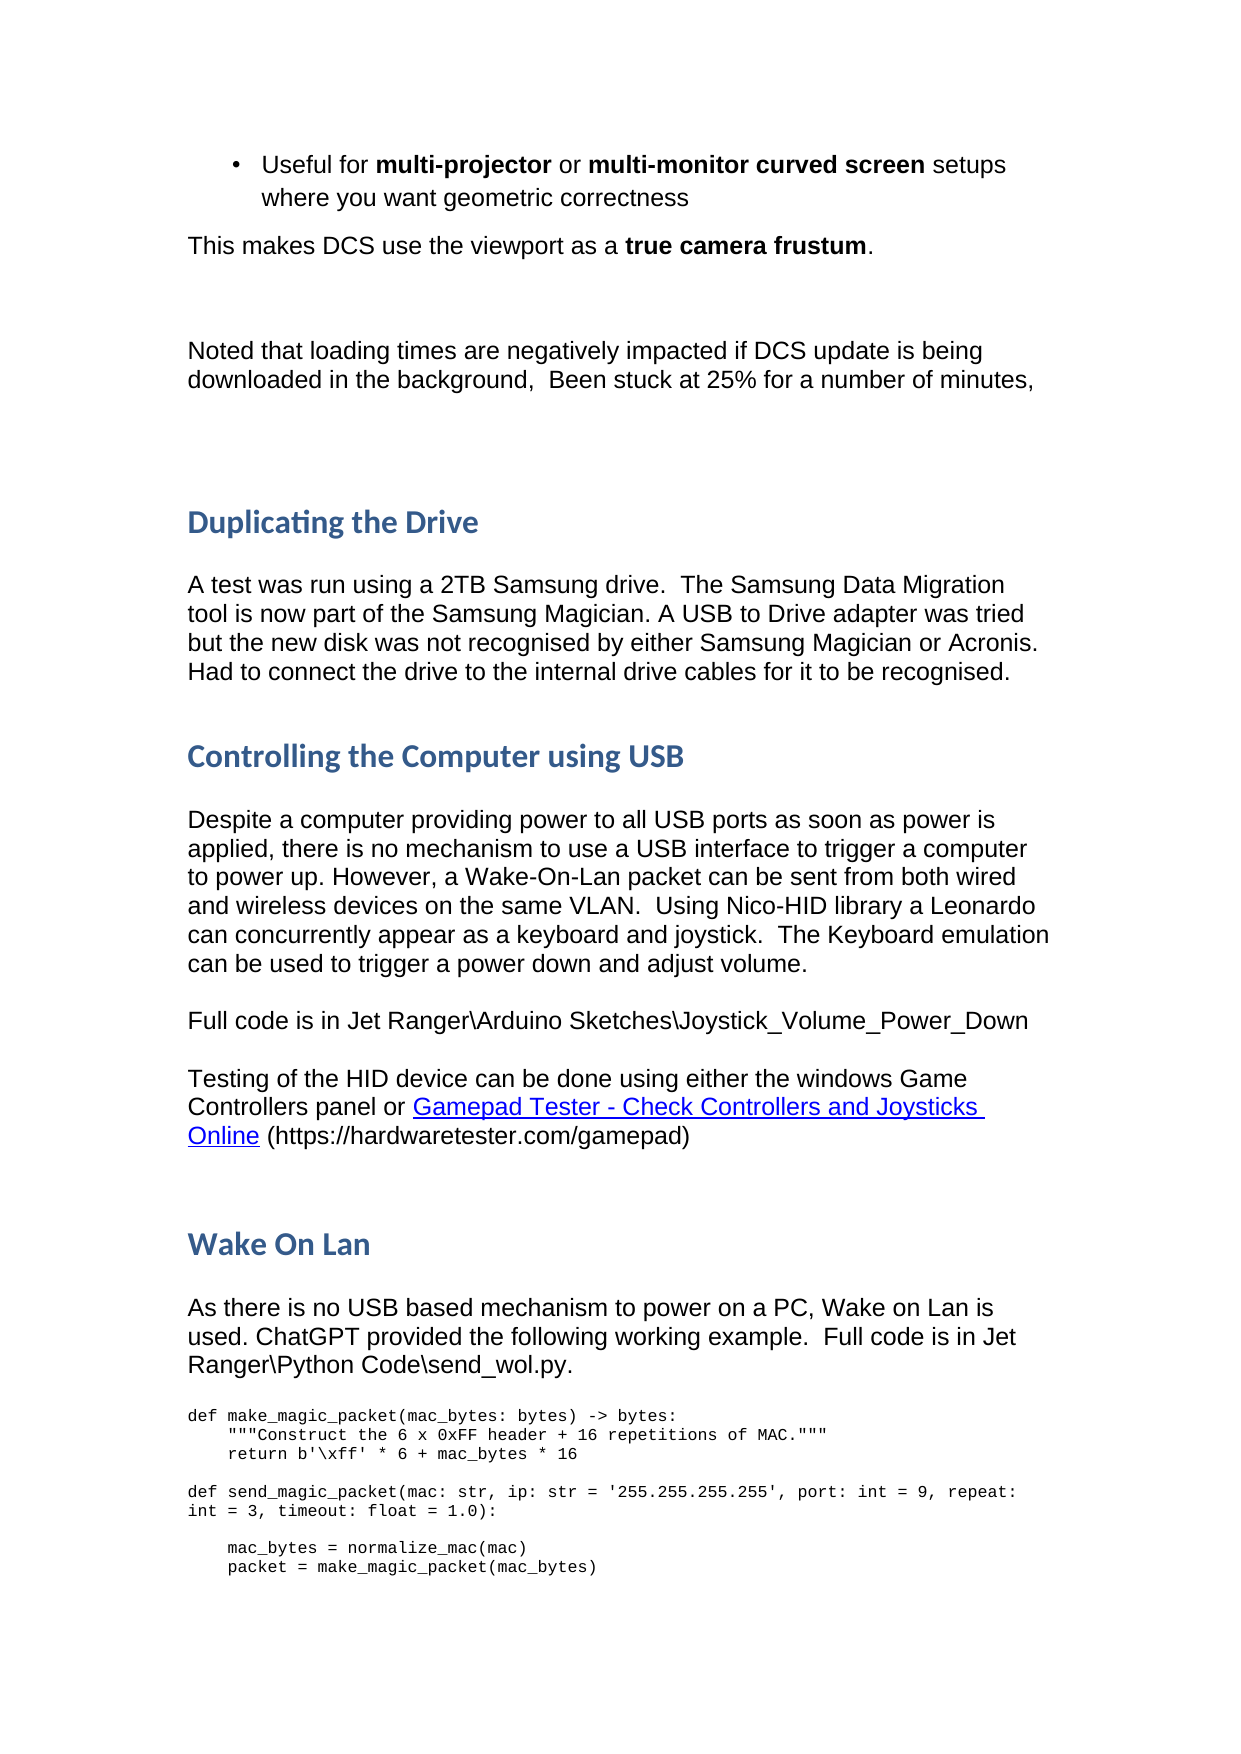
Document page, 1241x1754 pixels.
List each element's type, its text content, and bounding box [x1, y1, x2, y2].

text mac_bytes = normalize_mac(mac) [187, 1540, 1053, 1559]
subtitle Controlling the Computer using USB [187, 735, 1053, 776]
text def make_magic_packet(mac_bytes: bytes) -> bytes: [187, 1408, 1053, 1427]
text Noted that loading times are negatively impacted if DCS update is being downloaded in the background, Been stuck at 25% for a number of minutes, [187, 336, 1053, 393]
subtitle Wake On Lan [187, 1223, 1053, 1264]
text return b'\xff' * 6 + mac_bytes * 16 [187, 1446, 1053, 1464]
text Despite a computer providing power to all USB ports as soon as power is applied, there is no mechanism to use a USB interface to trigger a computer to power up. However, a Wake-On-Lan packet can be sent from both wired and wireless devices on the same VLAN. Using Nico-HID library a Leonardo can concurrently appear as a keyboard and joystick. The Keyboard emulation can be used to trigger a power down and adjust volume. [187, 805, 1053, 977]
text """Construct the 6 x 0xFF header + 16 repetitions of MAC.""" [187, 1427, 1053, 1446]
text Testing of the HID device can be done using either the windows Game Controllers panel or Gamepad Tester - Check Controllers and Joysticks Online (https://hardwaretester.com/gamepad) [187, 1063, 1053, 1150]
text packet = make_magic_packet(mac_bytes) [187, 1559, 1053, 1578]
subtitle Duplicating the Drive [187, 501, 1053, 542]
text Full code is in Jet Ranger\Arduino Sketches\Joystick_Volume_Power_Down [187, 1006, 1053, 1035]
list Useful for multi-projector or multi-monitor curved screen setups where you want geometric correctness [232, 150, 1053, 212]
text def send_magic_packet(mac: str, ip: str = '255.255.255.255', port: int = 9, repeat: int = 3, timeout: float = 1.0): [187, 1483, 1053, 1521]
text As there is no USB based mechanism to power on a PC, Wake on Lan is used. ChatGPT provided the following working example. Full code is in Jet Ranger\Python Code\send_wol.py. [187, 1293, 1053, 1379]
text A test was run using a 2TB Samsung drive. The Samsung Data Migration tool is now part of the Samsung Magician. A USB to Drive adapter was tried but the new disk was not recognised by either Samsung Magician or Acronis. Had to connect the drive to the internal drive cables for it to be recognised. [187, 570, 1053, 685]
text This makes DCS use the viewport as a true camera frustum. [187, 231, 1053, 259]
